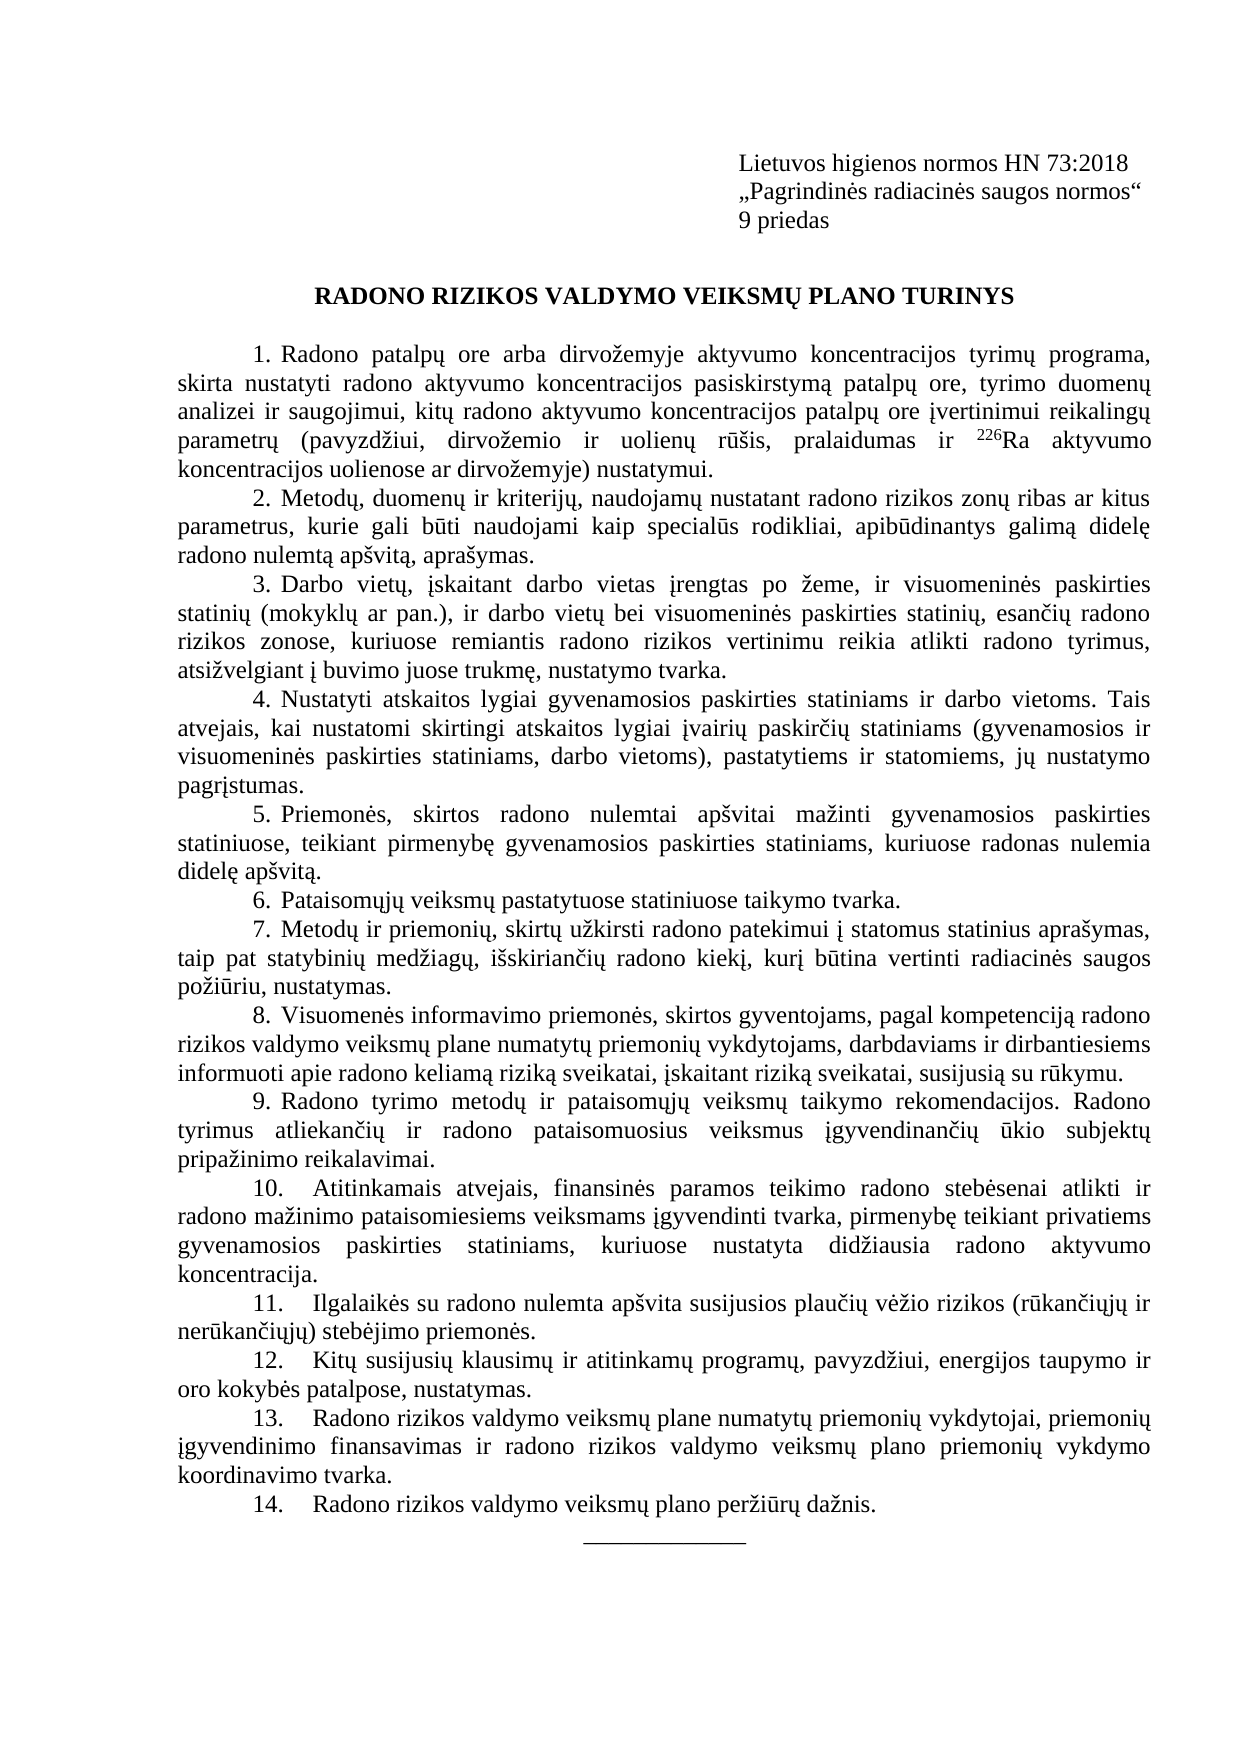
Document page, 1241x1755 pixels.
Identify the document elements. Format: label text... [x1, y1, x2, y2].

text 13. Radono rizikos valdymo veiksmų plane numatytų priemonių vykdytojai, priemonių įgyvendinimo finansavimas ir radono rizikos valdymo veiksmų plano priemonių vykdymo koordinavimo tvarka. [177, 1403, 1152, 1489]
text 12. Kitų susijusių klausimų ir atitinkamų programų, pavyzdžiui, energijos taupymo ir oro kokybės patalpose, nustatymas. [177, 1345, 1152, 1403]
text RADONO RIZIKOS VALDYMO VEIKSMŲ PLANO TURINYS [177, 281, 1152, 310]
text 3. Darbo vietų, įskaitant darbo vietas įrengtas po žeme, ir visuomeninės paskirties statinių (mokyklų ar pan.), ir darbo vietų bei visuomeninės paskirties statinių, esančių radono rizikos zonose, kuriuose remiantis radono rizikos vertinimu reikia atlikti radono tyrimus, atsižvelgiant į buvimo juose trukmę, nustatymo tvarka. [177, 569, 1152, 684]
text 7. Metodų ir priemonių, skirtų užkirsti radono patekimui į statomus statinius aprašymas, taip pat statybinių medžiagų, išskiriančių radono kiekį, kurį būtina vertinti radiacinės saugos požiūriu, nustatymas. [177, 914, 1152, 1000]
text „Pagrindinės radiacinės saugos normos“ [738, 176, 1152, 205]
text 11. Ilgalaikės su radono nulemta apšvita susijusios plaučių vėžio rizikos (rūkančiųjų ir nerūkančiųjų) stebėjimo priemonės. [177, 1288, 1152, 1345]
text 8. Visuomenės informavimo priemonės, skirtos gyventojams, pagal kompetenciją radono rizikos valdymo veiksmų plane numatytų priemonių vykdytojams, darbdaviams ir dirbantiesiems informuoti apie radono keliamą riziką sveikatai, įskaitant riziką sveikatai, susijusią su rūkymu. [177, 1000, 1152, 1086]
text 4. Nustatyti atskaitos lygiai gyvenamosios paskirties statiniams ir darbo vietoms. Tais atvejais, kai nustatomi skirtingi atskaitos lygiai įvairių paskirčių statiniams (gyvenamosios ir visuomeninės paskirties statiniams, darbo vietoms), pastatytiems ir statomiems, jų nustatymo pagrįstumas. [177, 684, 1152, 799]
text 5. Priemonės, skirtos radono nulemtai apšvitai mažinti gyvenamosios paskirties statiniuose, teikiant pirmenybę gyvenamosios paskirties statiniams, kuriuose radonas nulemia didelę apšvitą. [177, 799, 1152, 885]
text 14. Radono rizikos valdymo veiksmų plano peržiūrų dažnis. [177, 1489, 1152, 1518]
text _____________ [177, 1518, 1152, 1546]
text 6. Pataisomųjų veiksmų pastatytuose statiniuose taikymo tvarka. [177, 885, 1152, 914]
text 9 priedas [738, 205, 1152, 234]
text 9. Radono tyrimo metodų ir pataisomųjų veiksmų taikymo rekomendacijos. Radono tyrimus atliekančių ir radono pataisomuosius veiksmus įgyvendinančių ūkio subjektų pripažinimo reikalavimai. [177, 1086, 1152, 1173]
text 1. Radono patalpų ore arba dirvožemyje aktyvumo koncentracijos tyrimų programa, skirta nustatyti radono aktyvumo koncentracijos pasiskirstymą patalpų ore, tyrimo duomenų analizei ir saugojimui, kitų radono aktyvumo koncentracijos patalpų ore įvertinimui reikalingų parametrų (pavyzdžiui, dirvožemio ir uolienų rūšis, pralaidumas ir 226Ra aktyvumo koncentracijos uolienose ar dirvožemyje) nustatymui. [177, 339, 1152, 483]
text 10. Atitinkamais atvejais, finansinės paramos teikimo radono stebėsenai atlikti ir radono mažinimo pataisomiesiems veiksmams įgyvendinti tvarka, pirmenybę teikiant privatiems gyvenamosios paskirties statiniams, kuriuose nustatyta didžiausia radono aktyvumo koncentracija. [177, 1173, 1152, 1288]
text Lietuvos higienos normos HN 73:2018 [738, 148, 1152, 176]
text 2. Metodų, duomenų ir kriterijų, naudojamų nustatant radono rizikos zonų ribas ar kitus parametrus, kurie gali būti naudojami kaip specialūs rodikliai, apibūdinantys galimą didelę radono nulemtą apšvitą, aprašymas. [177, 483, 1152, 569]
